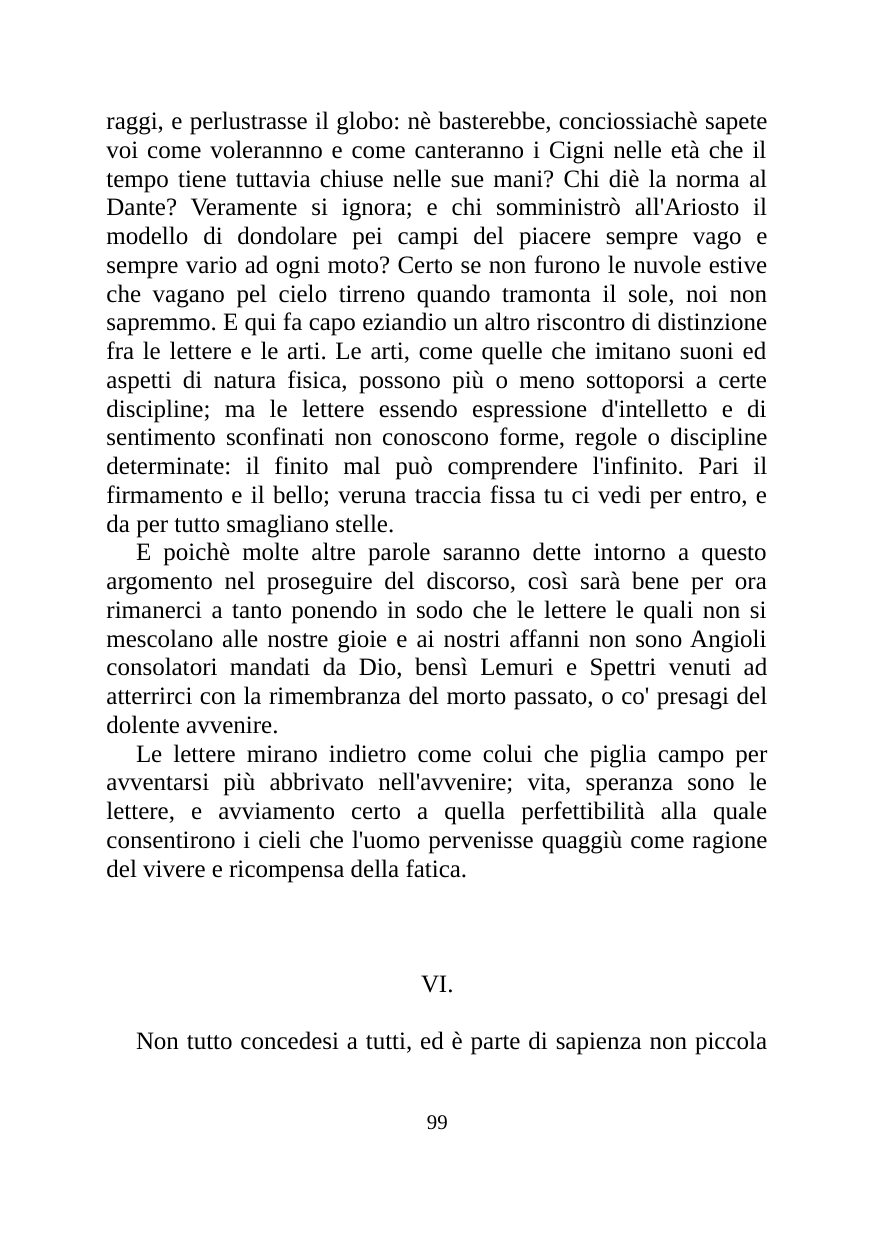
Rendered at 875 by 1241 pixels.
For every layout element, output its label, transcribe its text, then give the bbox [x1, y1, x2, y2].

text Le lettere mirano indietro come colui che piglia campo per avventarsi più abbrivato nell'avvenire; vita, speranza sono le lettere, e avviamento certo a quella perfettibilità alla quale consentirono i cieli che l'uomo pervenisse quaggiù come ragione del vivere e ricompensa della fatica. [106, 739, 768, 882]
text VI. [106, 969, 768, 997]
text E poichè molte altre parole saranno dette intorno a questo argomento nel proseguire del discorso, così sarà bene per ora rimanerci a tanto ponendo in sodo che le lettere le quali non si mescolano alle nostre gioie e ai nostri affanni non sono Angioli consolatori mandati da Dio, bensì Lemuri e Spettri venuti ad atterrirci con la rimembranza del morto passato, o co' presagi del dolente avvenire. [106, 537, 768, 739]
text raggi, e perlustrasse il globo: nè basterebbe, conciossiachè sapete voi come volerannno e come canteranno i Cigni nelle età che il tempo tiene tuttavia chiuse nelle sue mani? Chi diè la norma al Dante? Veramente si ignora; e chi somministrò all'Ariosto il modello di dondolare pei campi del piacere sempre vago e sempre vario ad ogni moto? Certo se non furono le nuvole estive che vagano pel cielo tirreno quando tramonta il sole, noi non sapremmo. E qui fa capo eziandio un altro riscontro di distinzione fra le lettere e le arti. Le arti, come quelle che imitano suoni ed aspetti di natura fisica, possono più o meno sottoporsi a certe discipline; ma le lettere essendo espressione d'intelletto e di sentimento sconfinati non conoscono forme, regole o discipline determinate: il finito mal può comprendere l'infinito. Pari il firmamento e il bello; veruna traccia fissa tu ci vedi per entro, e da per tutto smagliano stelle. [106, 106, 768, 537]
text Non tutto concedesi a tutti, ed è parte di sapienza non piccola [106, 1026, 768, 1055]
